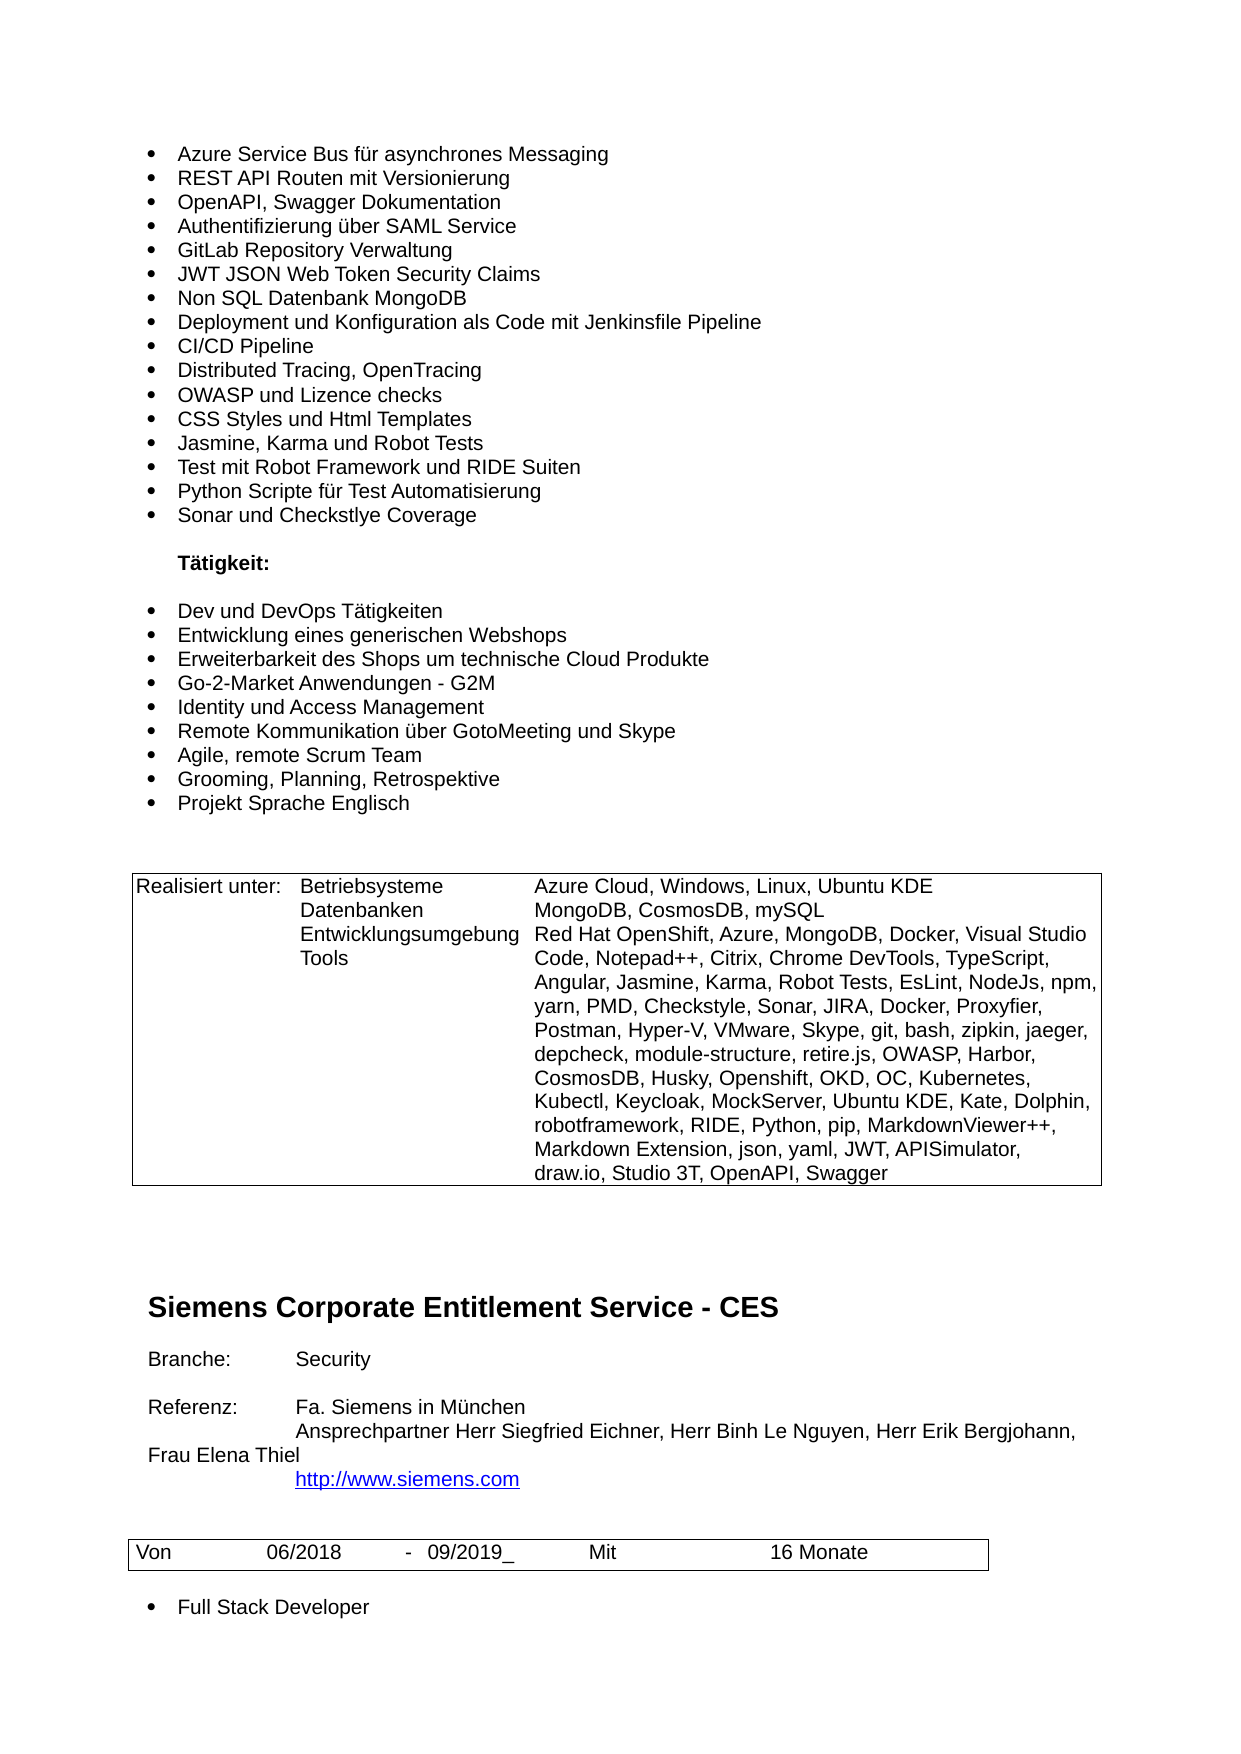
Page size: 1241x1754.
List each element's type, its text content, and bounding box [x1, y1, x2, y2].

list Azure Service Bus für asynchrones Messaging [148, 142, 1110, 166]
list Grooming, Planning, Retrospektive [148, 767, 1110, 791]
text Ansprechpartner Herr Siegfried Eichner, Herr Binh Le Nguyen, Herr Erik Bergjohann, Frau Elena Thiel [148, 1419, 1110, 1467]
table_header Betriebsysteme Datenbanken [297, 874, 531, 922]
list Identity und Access Management [148, 695, 1110, 719]
table_header 06/2018 [259, 1540, 398, 1569]
table_header Von [129, 1540, 259, 1569]
list REST API Routen mit Versionierung [148, 166, 1110, 190]
list Erweiterbarkeit des Shops um technische Cloud Produkte [148, 647, 1110, 671]
list CI/CD Pipeline [148, 334, 1110, 358]
list Entwicklung eines generischen Webshops [148, 623, 1110, 647]
list Test mit Robot Framework und RIDE Suiten [148, 454, 1110, 479]
text http://www.siemens.com [221, 1467, 1110, 1491]
table_header Azure Cloud, Windows, Linux, Ubuntu KDE MongoDB, CosmosDB, mySQL [531, 874, 1101, 922]
list Deployment und Konfiguration als Code mit Jenkinsfile Pipeline [148, 310, 1110, 334]
text Referenz: Fa. Siemens in München [148, 1395, 1110, 1419]
list CSS Styles und Html Templates [148, 406, 1110, 431]
list JWT JSON Web Token Security Claims [148, 262, 1110, 286]
list OpenAPI, Swagger Dokumentation [148, 190, 1110, 214]
text Branche: Security [148, 1347, 1110, 1371]
list Non SQL Datenbank MongoDB [148, 286, 1110, 310]
table_header 16 Monate [763, 1540, 988, 1569]
list Sonar und Checkstlye Coverage [148, 503, 1110, 527]
table_cell Red Hat OpenShift, Azure, MongoDB, Docker, Visual Studio Code, Notepad++, Citrix, Chrome DevTools, TypeScript, Angular, Jasmine, Karma, Robot Tests, EsLint, NodeJs, npm, yarn, PMD, Checkstyle, Sonar, JIRA, Docker, Proxyfier, Postman, Hyper-V, VMware, Skype, git, bash, zipkin, jaeger, depcheck, module-structure, retire.js, OWASP, Harbor, CosmosDB, Husky, Openshift, OKD, OC, Kubernetes, Kubectl, Keycloak, MockServer, Ubuntu KDE, Kate, Dolphin, robotframework, RIDE, Python, pip, MarkdownViewer++, Markdown Extension, json, yaml, JWT, APISimulator, draw.io, Studio 3T, OpenAPI, Swagger [531, 922, 1101, 1185]
table_header Realisiert unter: [133, 874, 297, 922]
list GitLab Repository Verwaltung [148, 238, 1110, 262]
list Dev und DevOps Tätigkeiten [148, 599, 1110, 623]
list Go-2-Market Anwendungen - G2M [148, 671, 1110, 695]
subtitle Siemens Corporate Entitlement Service - CES [148, 1290, 1110, 1323]
list OWASP und Lizence checks [148, 382, 1110, 406]
table_header 09/2019_ [420, 1540, 581, 1569]
list Projekt Sprache Englisch [148, 791, 1110, 815]
list Authentifizierung über SAML Service [148, 214, 1110, 238]
table_header Mit [581, 1540, 762, 1569]
list Distributed Tracing, OpenTracing [148, 358, 1110, 382]
list Python Scripte für Test Automatisierung [148, 479, 1110, 503]
list Jasmine, Karma und Robot Tests [148, 431, 1110, 454]
list Tätigkeit: [148, 551, 1110, 575]
table_cell [133, 922, 297, 1185]
table_cell Entwicklungsumgebung Tools [297, 922, 531, 1185]
table_header - [398, 1540, 420, 1569]
list Agile, remote Scrum Team [148, 743, 1110, 767]
list Full Stack Developer [148, 1594, 1110, 1618]
list Remote Kommunikation über GotoMeeting und Skype [148, 719, 1110, 743]
